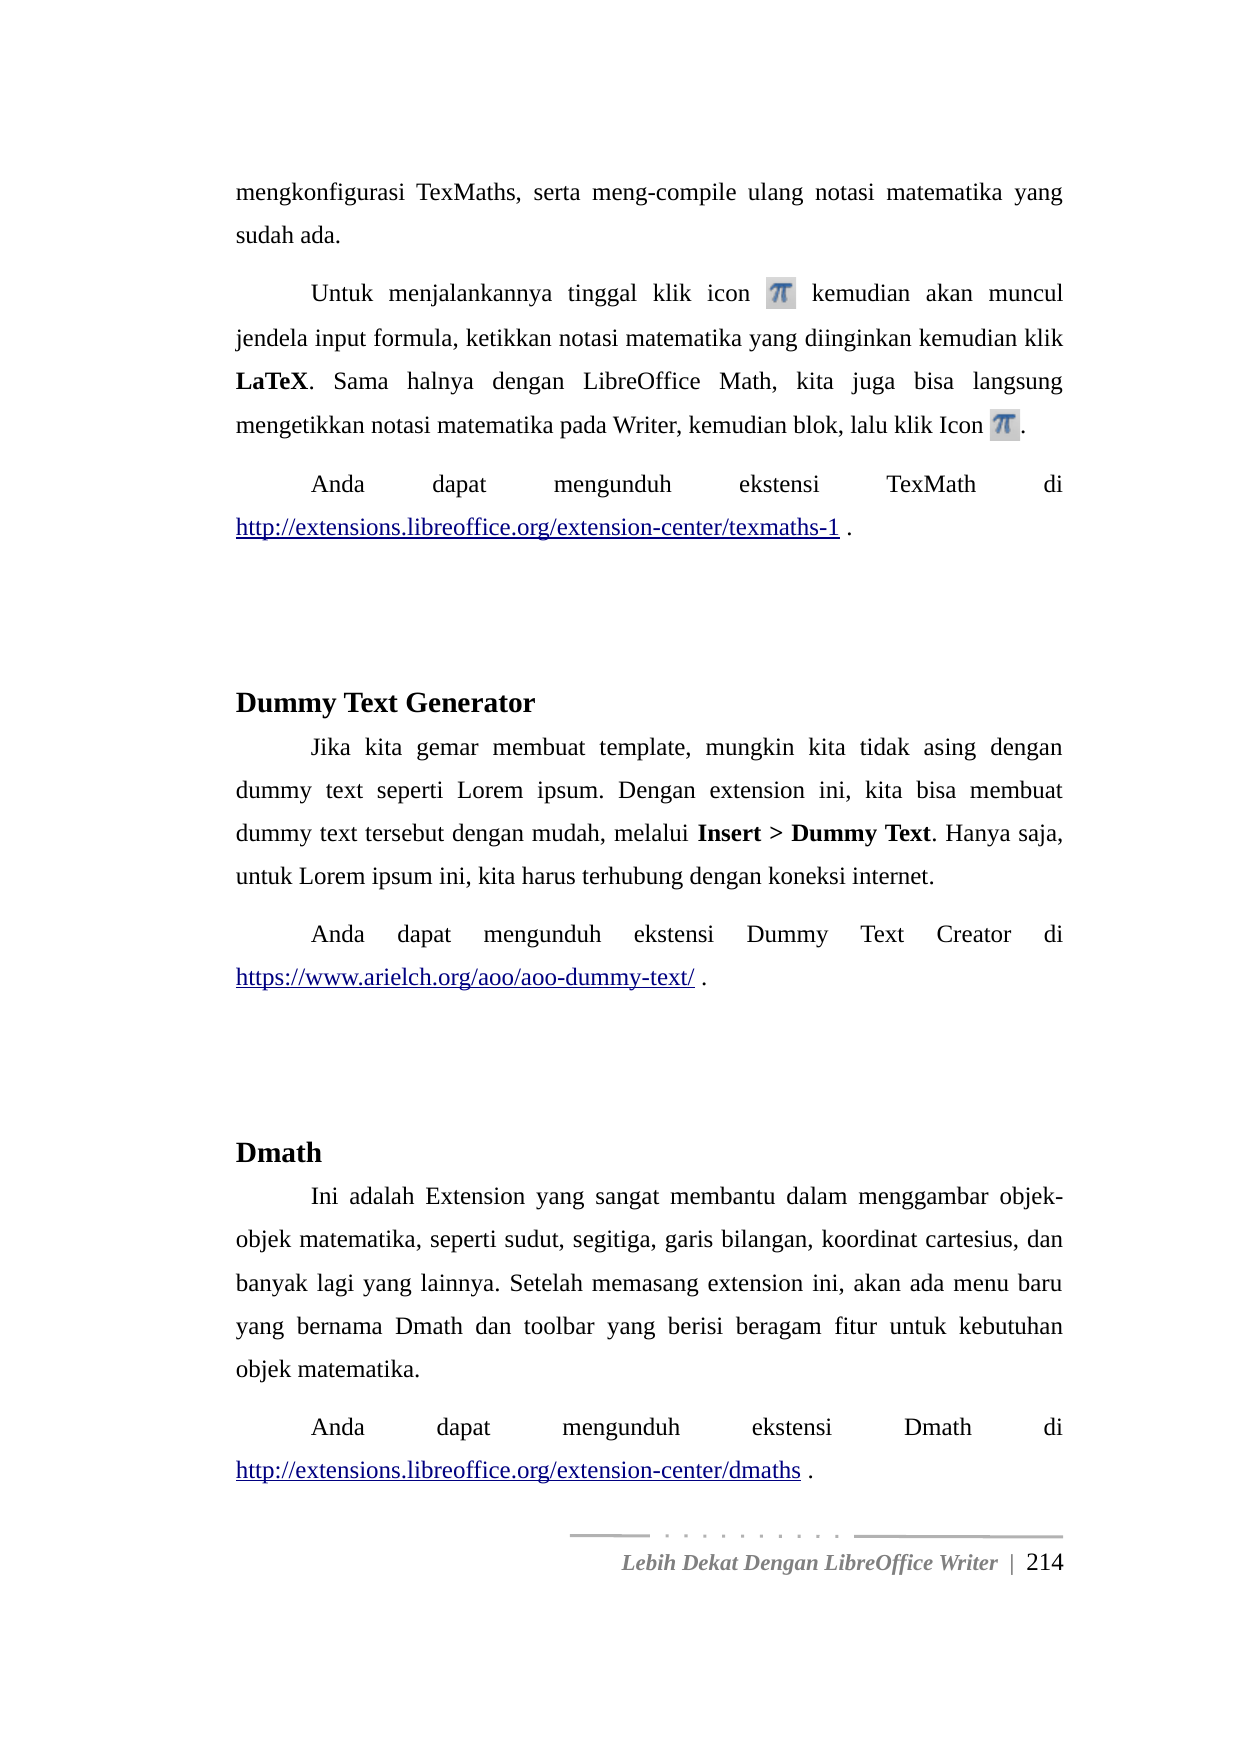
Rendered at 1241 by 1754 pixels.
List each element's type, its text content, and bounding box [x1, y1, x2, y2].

picture [766, 277, 797, 309]
text Untuk menjalankannya tinggal klik icon kemudian akan muncul jendela input formula, ketikkan notasi matematika yang diinginkan kemudian klik LaTeX. Sama halnya dengan LibreOffice Math, kita juga bisa langsung mengetikkan notasi matematika pada Writer, kemudian blok, lalu klik Icon . [236, 278, 1063, 440]
text Jika kita gemar membuat template, mungkin kita tidak asing dengan dummy text seperti Lorem ipsum. Dengan extension ini, kita bisa membuat dummy text tersebut dengan mudah, melalui Insert > Dummy Text. Hanya saja, untuk Lorem ipsum ini, kita harus terhubung dengan koneksi internet. [236, 732, 1063, 890]
picture [989, 409, 1021, 441]
subtitle Dmath [236, 1135, 1063, 1169]
text Anda dapat mengunduh ekstensi Dmath di http://extensions.libreoffice.org/extension-center/dmaths . [236, 1412, 1063, 1483]
text mengkonfigurasi TexMaths, serta meng-compile ulang notasi matematika yang sudah ada. [236, 177, 1063, 249]
text Ini adalah Extension yang sangat membantu dalam menggambar objek-objek matematika, seperti sudut, segitiga, garis bilangan, koordinat cartesius, dan banyak lagi yang lainnya. Setelah memasang extension ini, akan ada menu baru yang bernama Dmath dan toolbar yang berisi beragam fitur untuk kebutuhan objek matematika. [236, 1181, 1063, 1383]
text Anda dapat mengunduh ekstensi TexMath di http://extensions.libreoffice.org/extension-center/texmaths-1 . [236, 469, 1063, 541]
text Anda dapat mengunduh ekstensi Dummy Text Creator di https://www.arielch.org/aoo/aoo-dummy-text/ . [236, 919, 1063, 991]
subtitle Dummy Text Generator [236, 686, 1063, 719]
